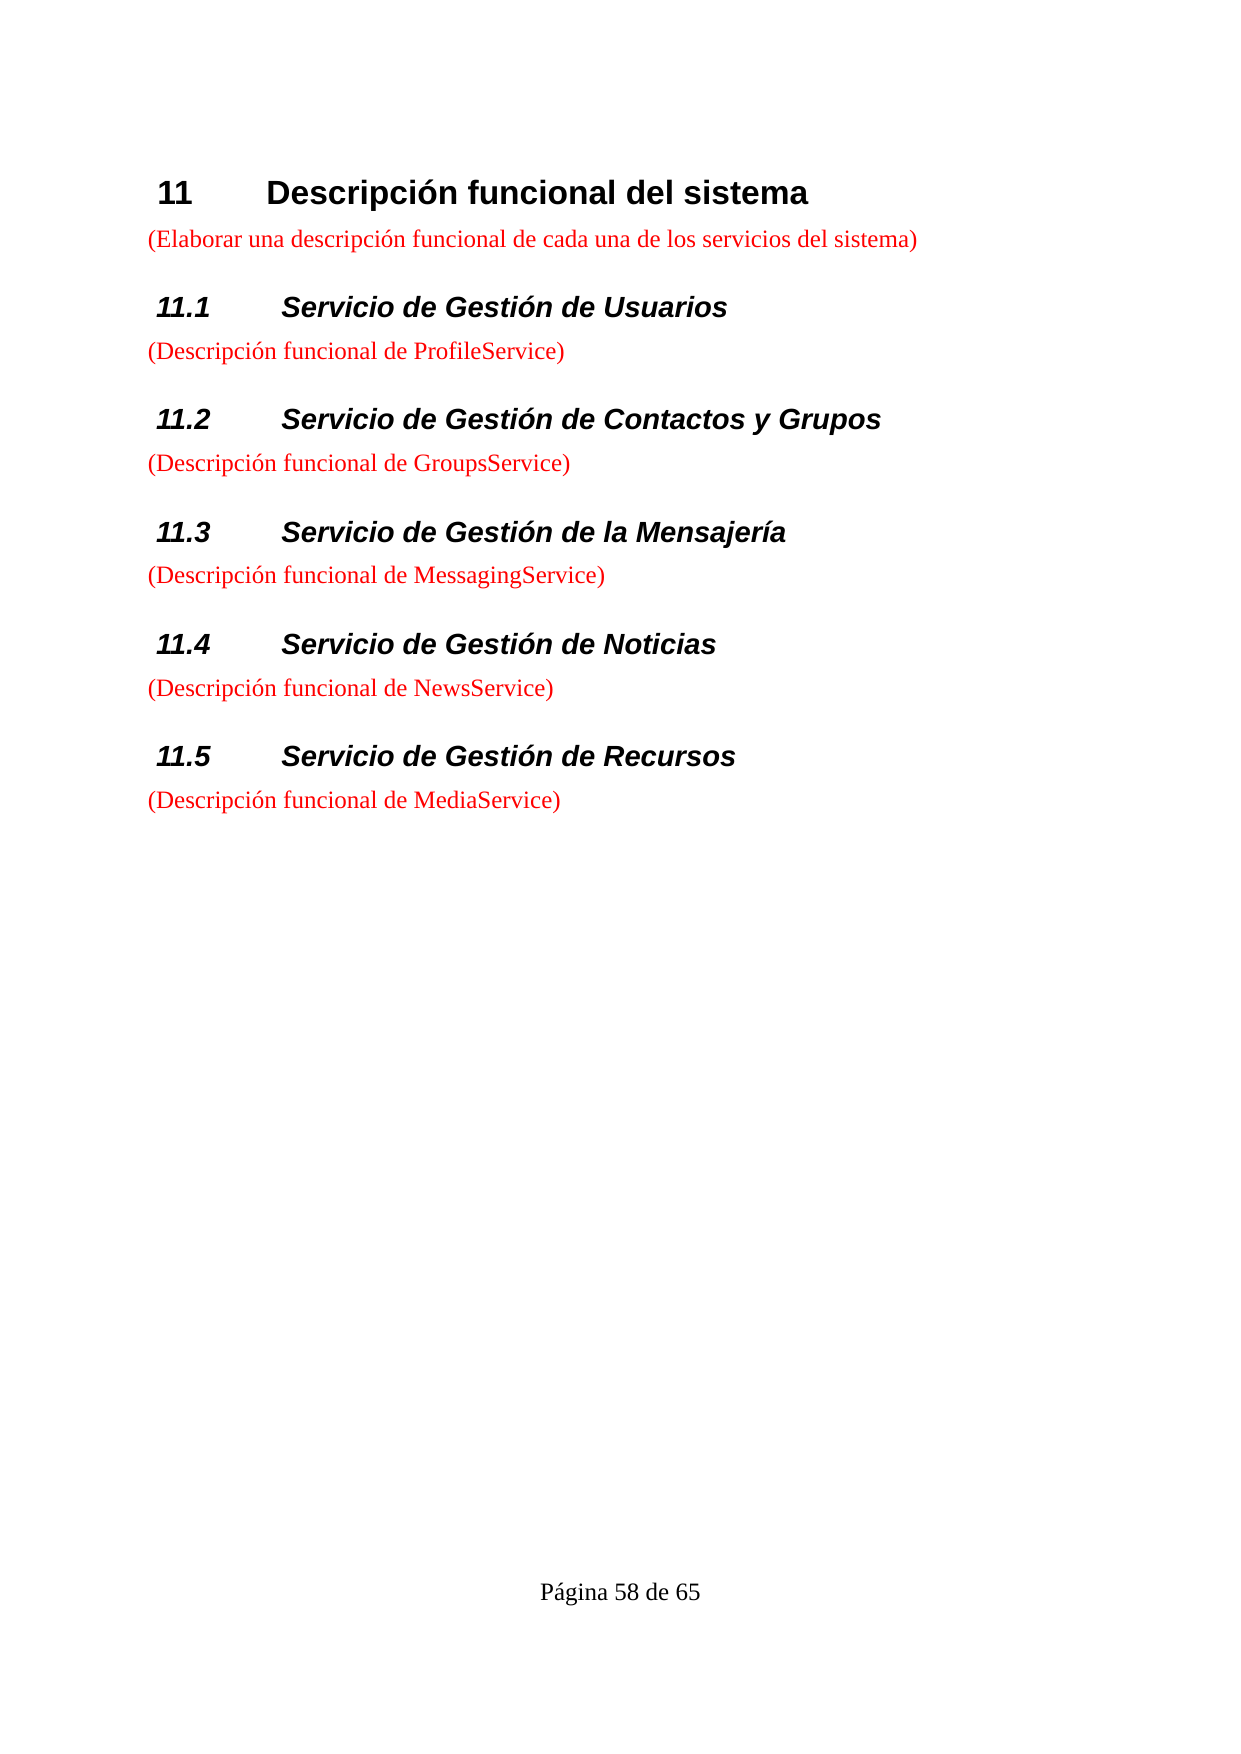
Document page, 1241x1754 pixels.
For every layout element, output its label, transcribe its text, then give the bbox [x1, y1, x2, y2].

text (Descripción funcional de ProfileService) [148, 336, 1093, 365]
text (Descripción funcional de GroupsService) [148, 448, 1093, 477]
subtitle Servicio de Gestión de la Mensajería [148, 514, 1093, 548]
text (Elaborar una descripción funcional de cada una de los servicios del sistema) [148, 224, 1093, 252]
text (Descripción funcional de NewsService) [148, 673, 1093, 702]
text (Descripción funcional de MessagingService) [148, 561, 1093, 589]
subtitle Servicio de Gestión de Usuarios [148, 290, 1093, 323]
subtitle Servicio de Gestión de Contactos y Grupos [148, 402, 1093, 436]
subtitle Servicio de Gestión de Noticias [148, 627, 1093, 660]
subtitle Servicio de Gestión de Recursos [148, 739, 1093, 773]
subtitle Descripción funcional del sistema [148, 173, 1093, 211]
text (Descripción funcional de MediaService) [148, 785, 1093, 814]
